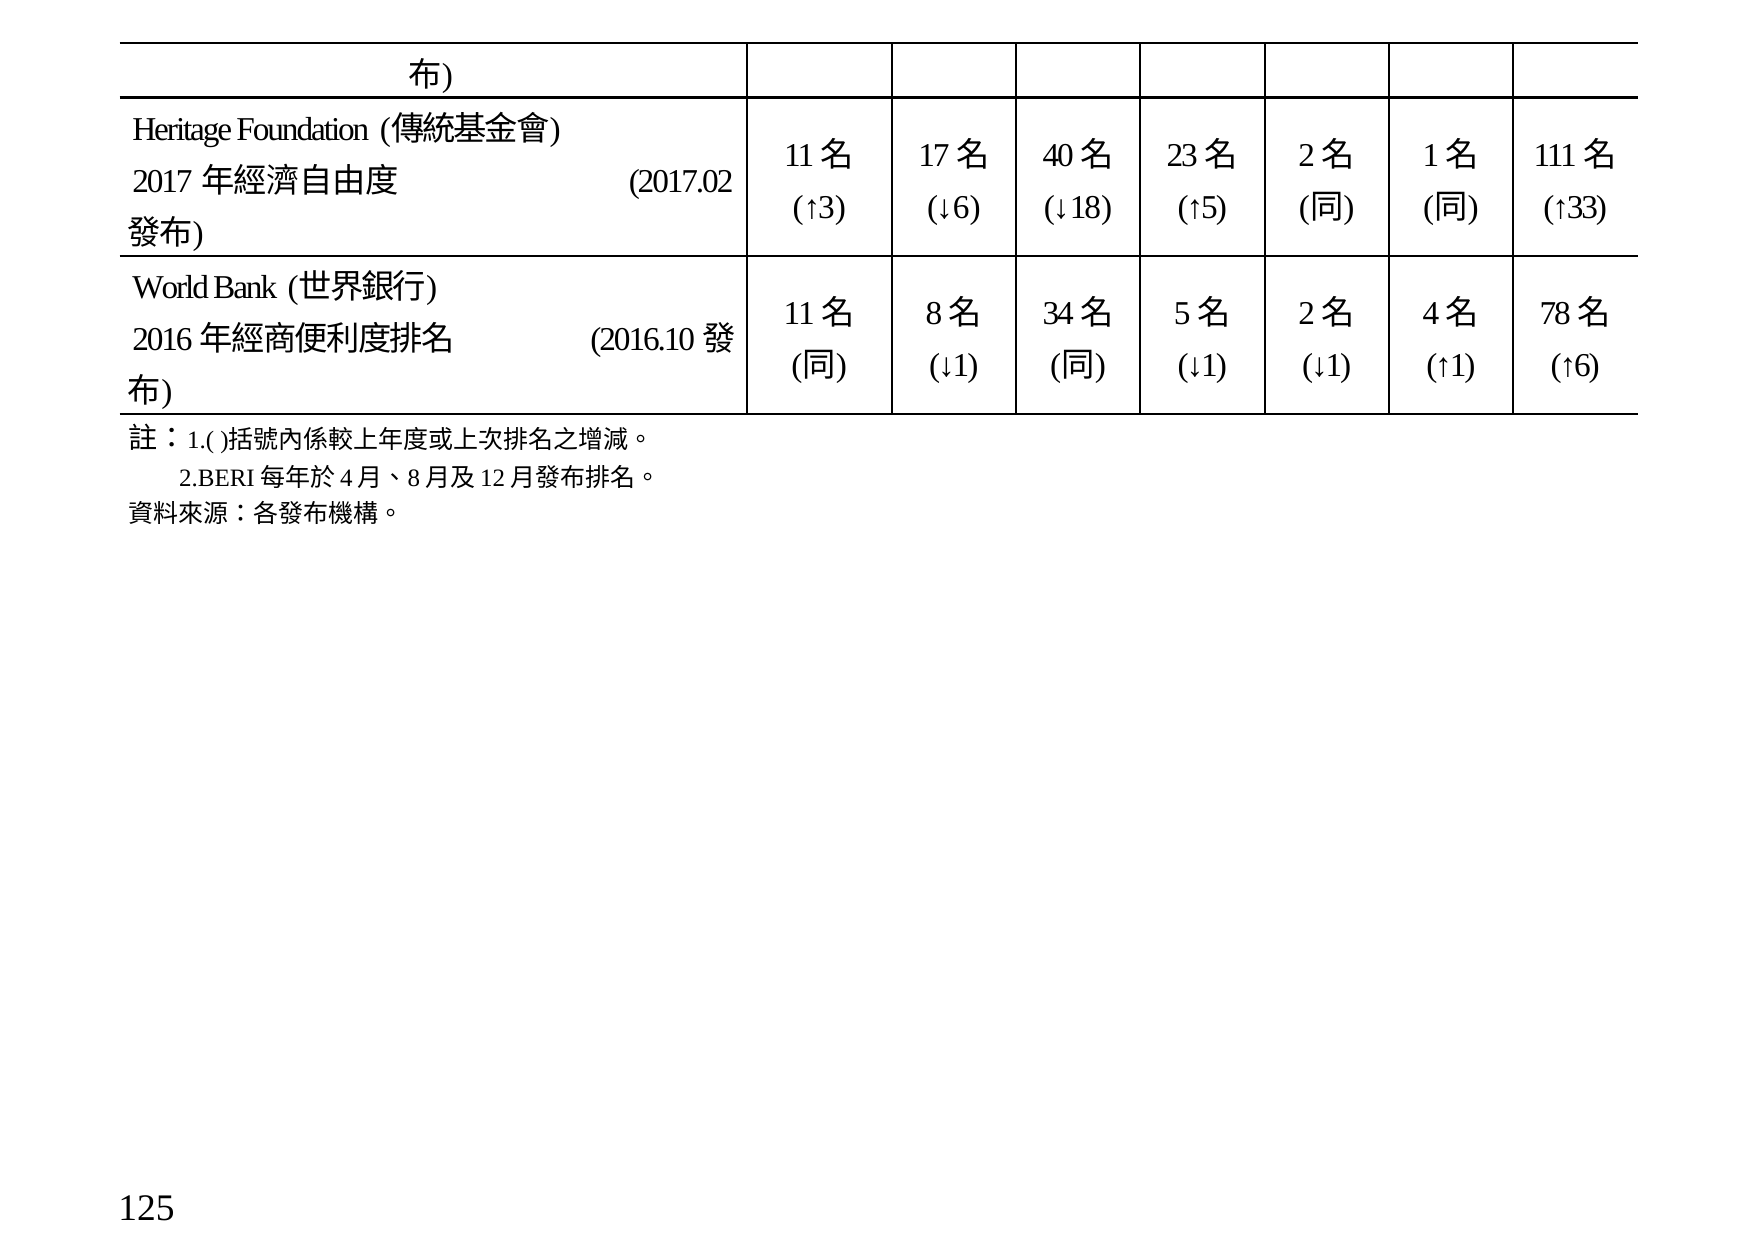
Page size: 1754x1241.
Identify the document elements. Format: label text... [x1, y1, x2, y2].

table_cell World Bank (世界銀行) 2016年經商便利度排名 (2016.10發布) [120, 257, 746, 413]
table_cell 78名 (↑6) [1514, 257, 1637, 413]
text 資料來源：各發布機構。 [128, 494, 1611, 530]
table_cell 11名 (同) [748, 257, 891, 413]
table_cell [1514, 44, 1637, 96]
table_cell [1141, 44, 1264, 96]
table_cell [748, 44, 891, 96]
table_cell 111名 (↑33) [1514, 99, 1637, 255]
table_cell 布) [120, 44, 746, 96]
table_cell [893, 44, 1015, 96]
table_cell 23名 (↑5) [1141, 99, 1264, 255]
table_cell 40名 (↓18) [1017, 99, 1139, 255]
table_cell Heritage Foundation (傳統基金會) 2017年經濟自由度 (2017.02發布) [120, 99, 746, 255]
table_cell 1名 (同) [1390, 99, 1512, 255]
table_cell [1390, 44, 1512, 96]
table_cell 2名 (同) [1266, 99, 1388, 255]
table_cell 17名 (↓6) [893, 99, 1015, 255]
table_cell 34名 (同) [1017, 257, 1139, 413]
table_cell 5名 (↓1) [1141, 257, 1264, 413]
table_cell [1266, 44, 1388, 96]
text 註：1.( )括號內係較上年度或上次排名之增減。 [128, 415, 1611, 457]
table_cell [1017, 44, 1139, 96]
table_cell 11名 (↑3) [748, 99, 891, 255]
text 2.BERI每年於4月、8月及12月發布排名。 [128, 457, 1611, 494]
table_cell 2名 (↓1) [1266, 257, 1388, 413]
table_cell 8名 (↓1) [893, 257, 1015, 413]
table_cell 4名 (↑1) [1390, 257, 1512, 413]
